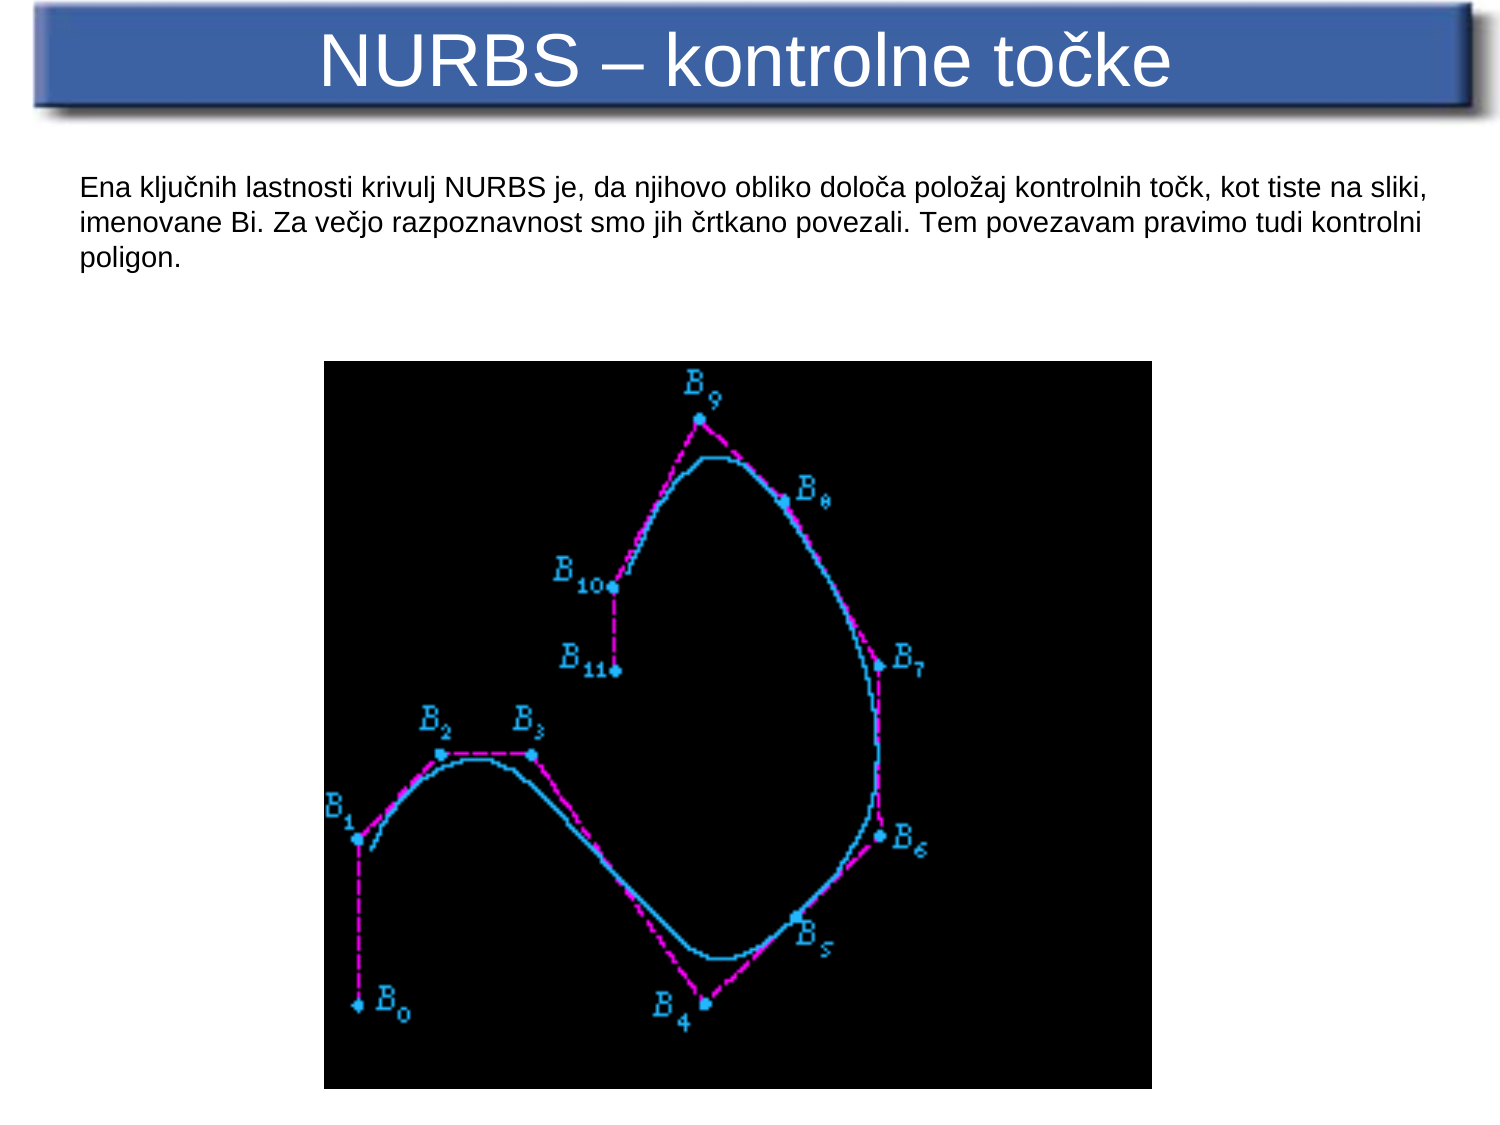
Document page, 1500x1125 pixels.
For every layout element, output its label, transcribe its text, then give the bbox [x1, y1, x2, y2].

text_box Ena ključnih lastnosti krivulj NURBS je, da njihovo obliko določa položaj kontrolnih točk, kot tiste na sliki, imenovane Bi. Za večjo razpoznavnost smo jih črtkano povezali. Tem povezavam pravimo tudi kontrolni poligon. [64, 160, 1459, 317]
title NURBS – kontrolne točke [0, 0, 1493, 114]
picture [32, 0, 1500, 127]
picture [324, 361, 1152, 1089]
